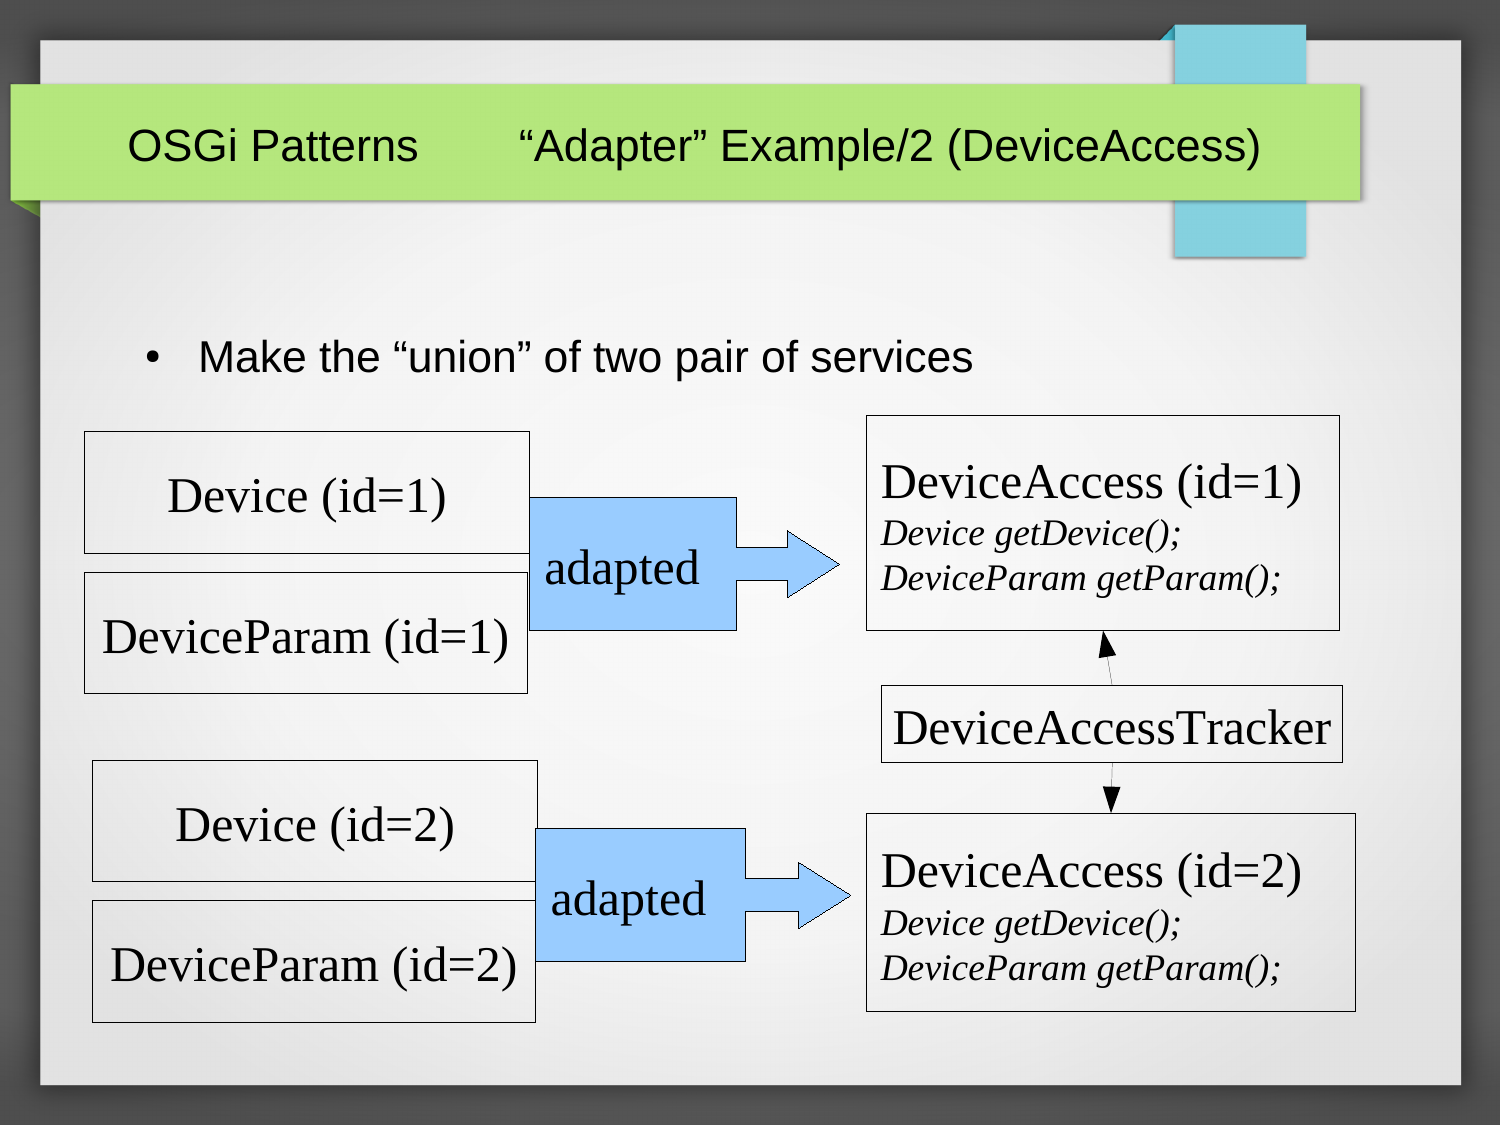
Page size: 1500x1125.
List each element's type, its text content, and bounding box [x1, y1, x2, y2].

text_box DeviceParam (id=2) [92, 900, 536, 1023]
text_box adapted [529, 497, 840, 631]
text_box DeviceParam (id=1) [84, 572, 528, 694]
text_box DeviceAccess (id=1) Device getDevice(); DeviceParam getParam(); [866, 415, 1340, 631]
text_box adapted [535, 828, 851, 962]
text_box DeviceAccess (id=2) Device getDevice(); DeviceParam getParam(); [866, 813, 1356, 1012]
list Make the “union” of two pair of services [112, 324, 1388, 440]
text_box DeviceAccessTracker [881, 685, 1343, 763]
title OSGi Patterns “Adapter” Example/2 (DeviceAccess) [112, 42, 1462, 249]
text_box Device (id=2) [92, 760, 538, 882]
text_box Device (id=1) [84, 431, 530, 554]
picture [0, 0, 1500, 1125]
